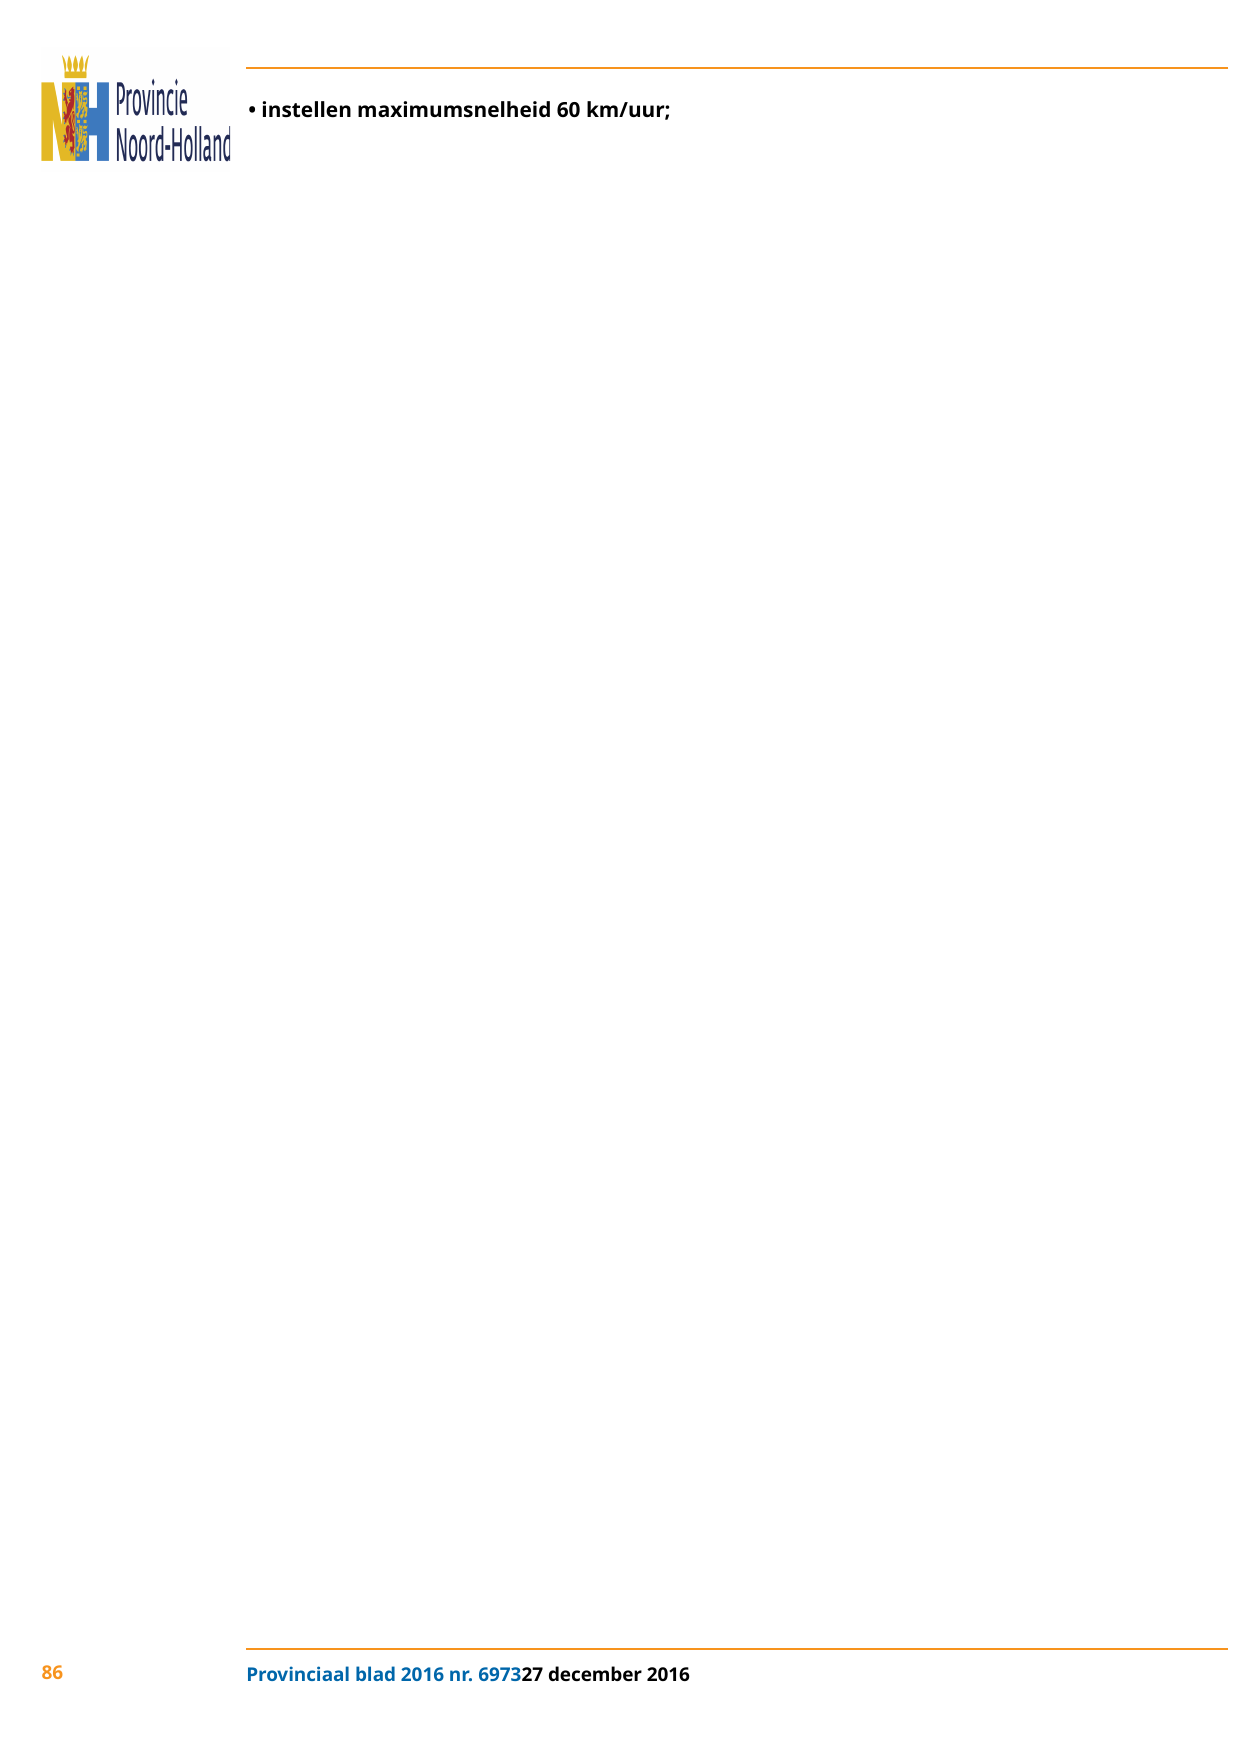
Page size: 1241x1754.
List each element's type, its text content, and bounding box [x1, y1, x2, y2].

text • instellen maximumsnelheid 60 km/uur; [248, 95, 1152, 123]
picture [41, 47, 231, 172]
